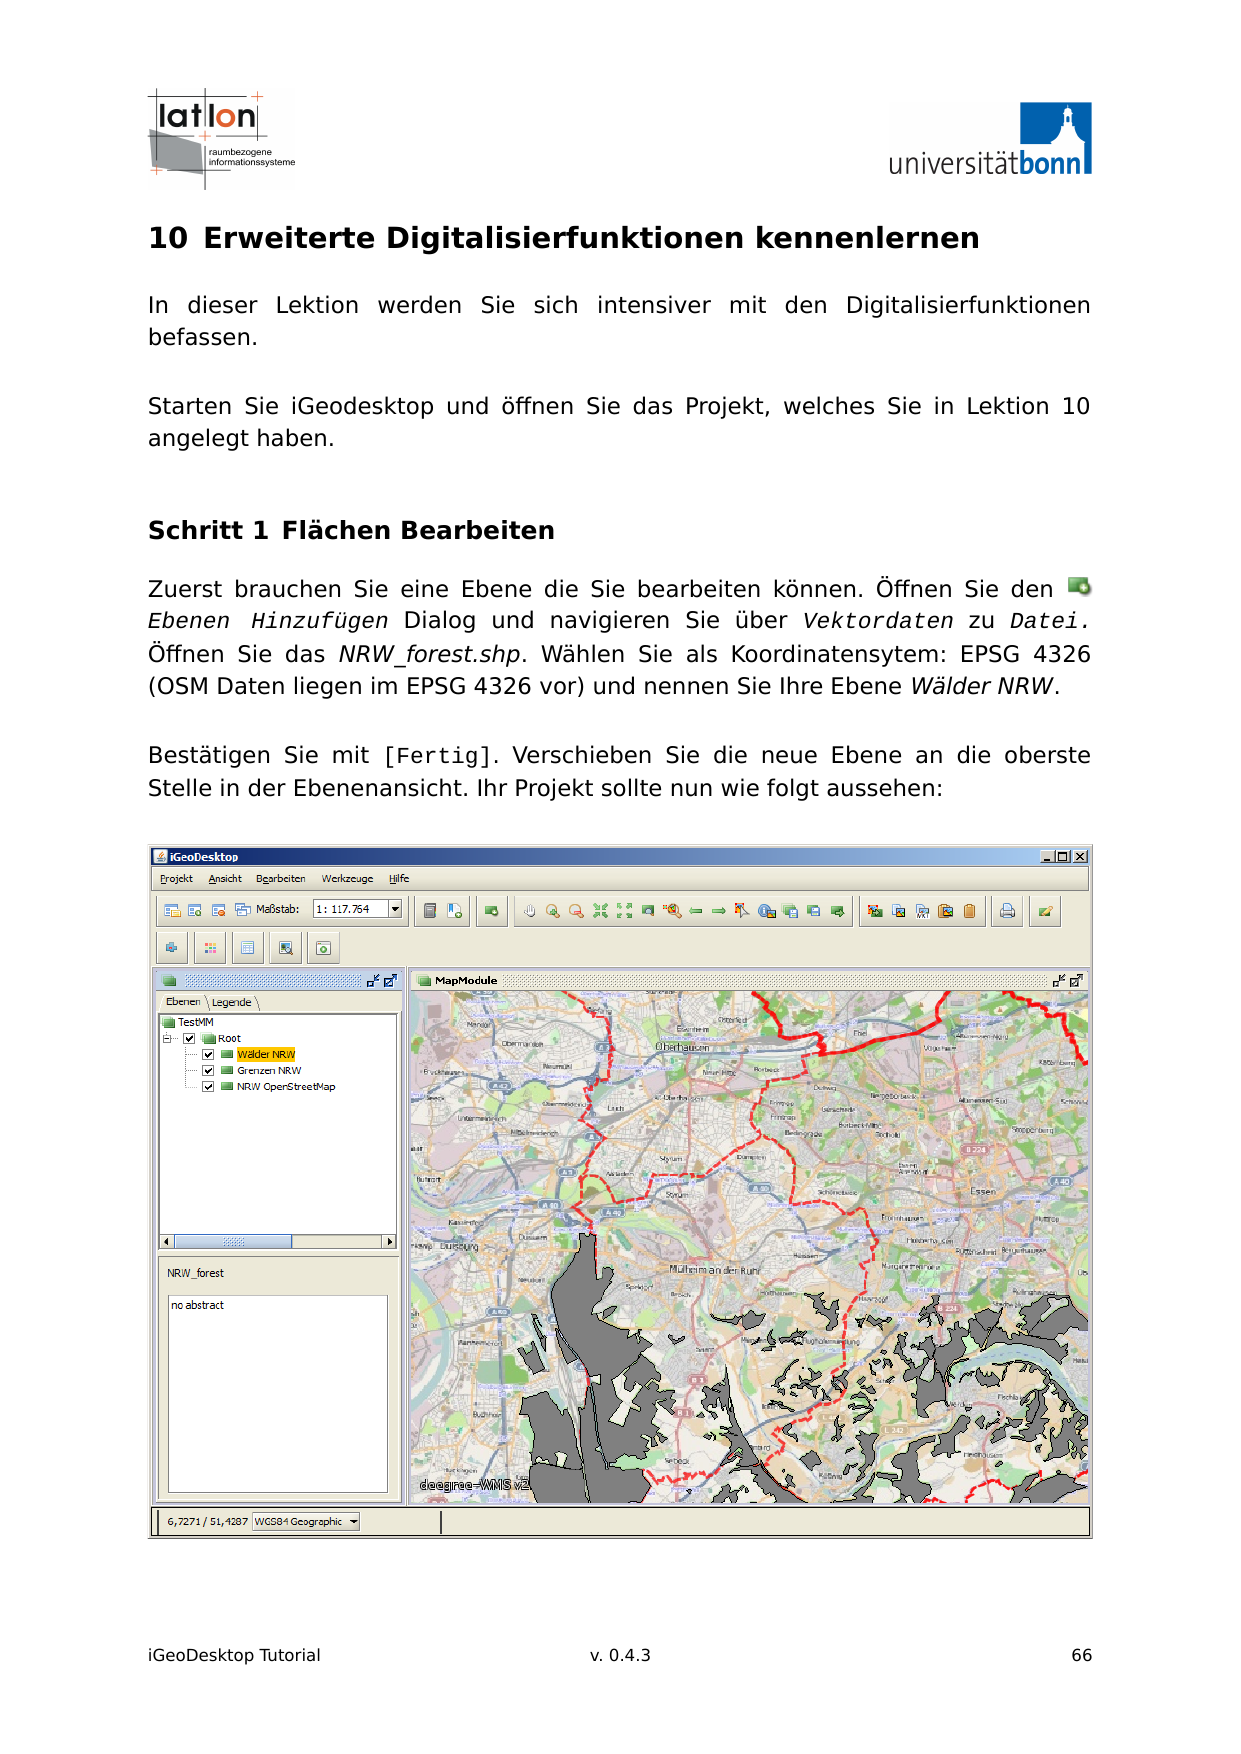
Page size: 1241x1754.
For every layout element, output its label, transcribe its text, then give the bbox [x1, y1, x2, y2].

subtitle Erweiterte Digitalisierfunktionen kennenlernen [148, 221, 1092, 255]
picture [1067, 576, 1093, 597]
text Bestätigen Sie mit [Fertig]. Verschieben Sie die neue Ebene an die oberste Stelle in der Ebenenansicht. Ihr Projekt sollte nun wie folgt aussehen: [148, 742, 1092, 802]
subtitle Flächen Bearbeiten [148, 516, 1092, 546]
picture [147, 844, 1093, 1539]
text Zuerst brauchen Sie eine Ebene die Sie bearbeiten können. Öffnen Sie den Ebenen Hinzufügen Dialog und navigieren Sie über Vektordaten zu Datei. Öffnen Sie das NRW_forest.shp. Wählen Sie als Koordinatensytem: EPSG 4326 (OSM Daten liegen im EPSG 4326 vor) und nennen Sie Ihre Ebene Wälder NRW. [148, 576, 1092, 700]
picture [147, 88, 295, 190]
picture [889, 102, 1093, 174]
text In dieser Lektion werden Sie sich intensiver mit den Digitalisierfunktionen befassen. [148, 292, 1092, 351]
text Starten Sie iGeodesktop und öffnen Sie das Projekt, welches Sie in Lektion 10 angelegt haben. [148, 393, 1092, 451]
